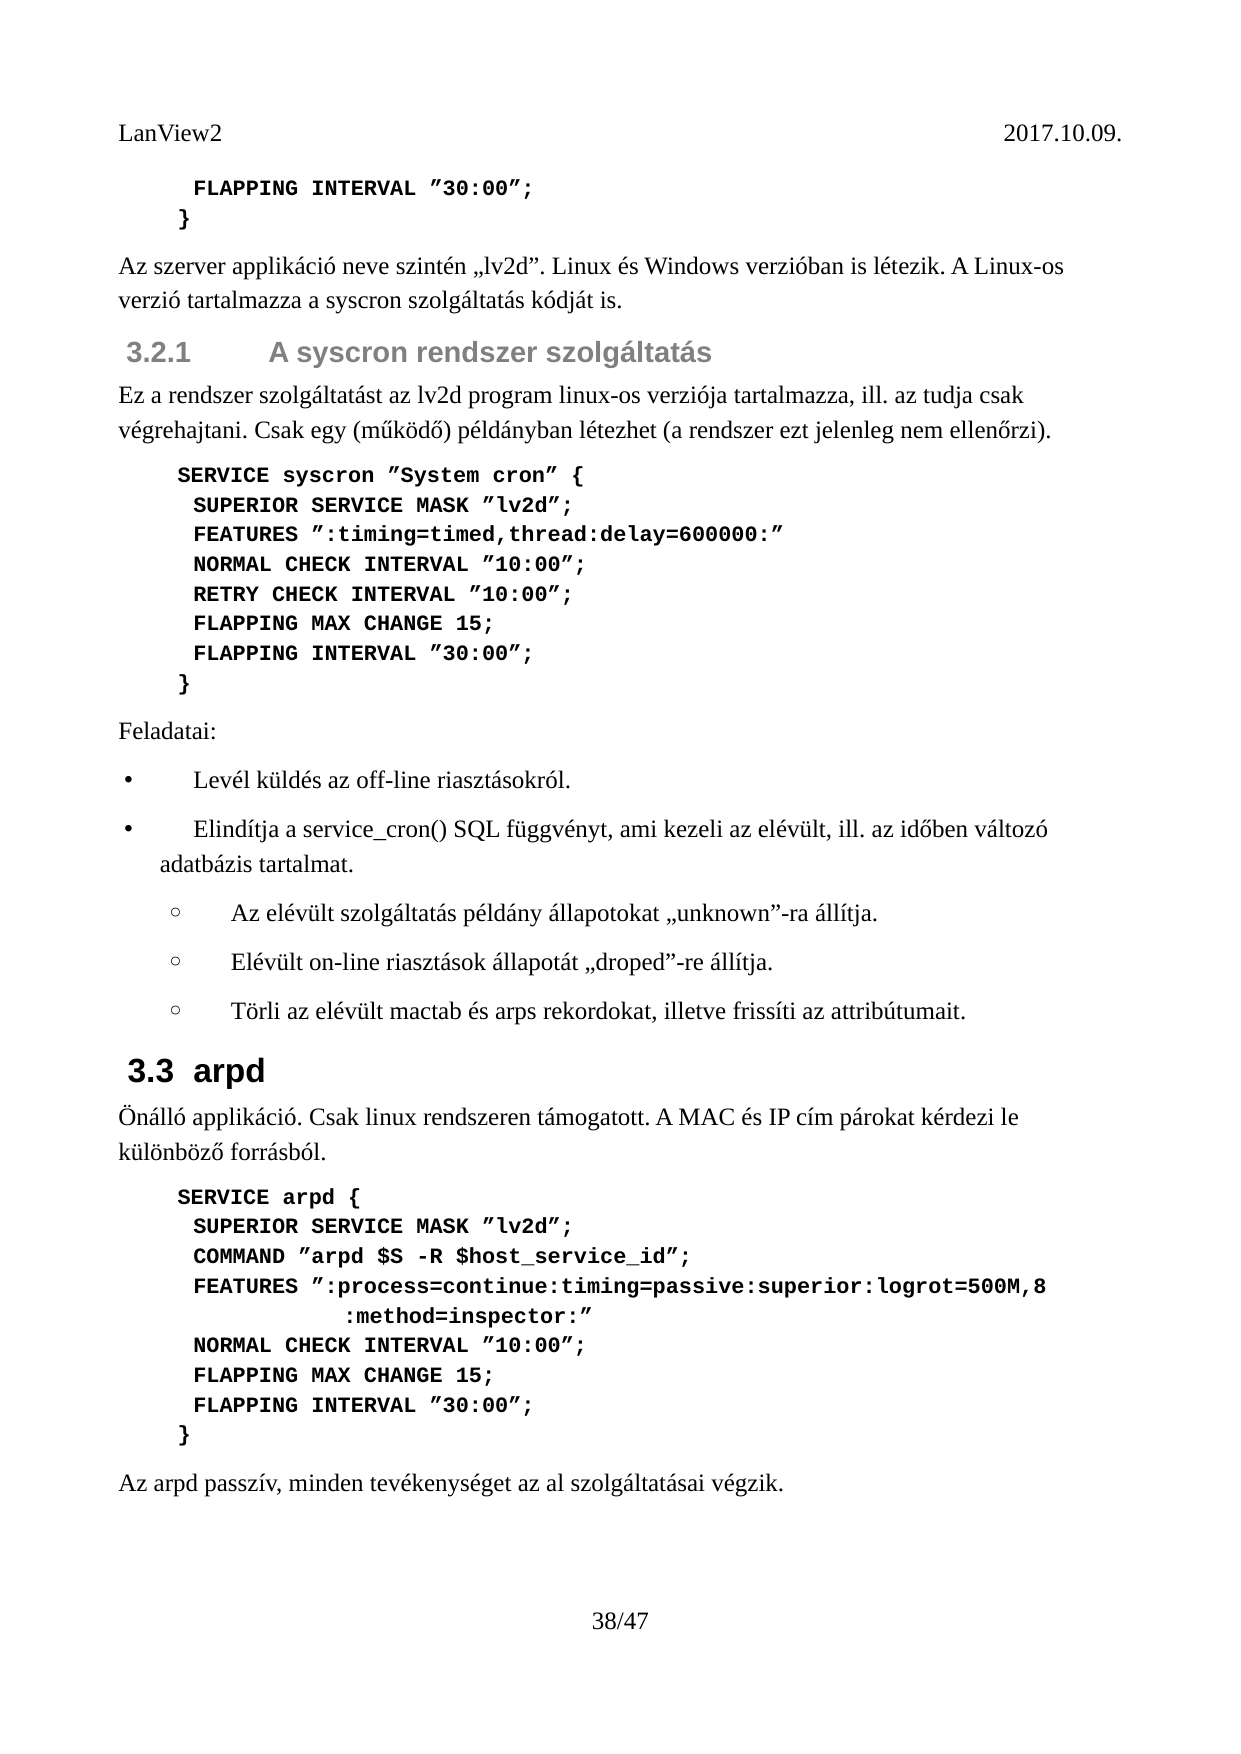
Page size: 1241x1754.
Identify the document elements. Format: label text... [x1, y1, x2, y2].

text Az arpd passzív, minden tevékenységet az al szolgáltatásai végzik. [118, 1468, 1122, 1497]
subtitle arpd [118, 1051, 1122, 1090]
text Feladatai: [118, 716, 1122, 745]
text Önálló applikáció. Csak linux rendszeren támogatott. A MAC és IP cím párokat kérdezi le különböző forrásból. [118, 1102, 1122, 1166]
subtitle A syscron rendszer szolgáltatás [118, 334, 1122, 368]
text SERVICE arpd { SUPERIOR SERVICE MASK ”lv2d”; COMMAND ”arpd $S -R $host_service_id”; FEATURES ”:process=continue:timing=passive:superior:logrot=500M,8 :method=inspector:” NORMAL CHECK INTERVAL ”10:00”; FLAPPING MAX CHANGE 15; FLAPPING INTERVAL ”30:00”; } [177, 1186, 1122, 1448]
text SERVICE syscron ”System cron” { SUPERIOR SERVICE MASK ”lv2d”; FEATURES ”:timing=timed,thread:delay=600000:” NORMAL CHECK INTERVAL ”10:00”; RETRY CHECK INTERVAL ”10:00”; FLAPPING MAX CHANGE 15; FLAPPING INTERVAL ”30:00”; } [177, 464, 1122, 697]
text Az szerver applikáció neve szintén „lv2d”. Linux és Windows verzióban is létezik. A Linux-os verzió tartalmazza a syscron szolgáltatás kódját is. [118, 251, 1122, 314]
text Ez a rendszer szolgáltatást az lv2d program linux-os verziója tartalmazza, ill. az tudja csak végrehajtani. Csak egy (működő) példányban létezhet (a rendszer ezt jelenleg nem ellenőrzi). [118, 381, 1122, 444]
list Az elévült szolgáltatás példány állapotokat „unknown”-ra állítja. [165, 898, 1122, 927]
list Elindítja a service_cron() SQL függvényt, ami kezeli az elévült, ill. az időben változó adatbázis tartalmat. [124, 814, 1122, 878]
list Levél küldés az off-line riasztásokról. [124, 765, 1122, 794]
text FLAPPING INTERVAL ”30:00”; } [177, 177, 1122, 232]
list Törli az elévült mactab és arps rekordokat, illetve frissíti az attribútumait. [165, 996, 1122, 1025]
list Elévült on-line riasztások állapotát „droped”-re állítja. [165, 947, 1122, 976]
